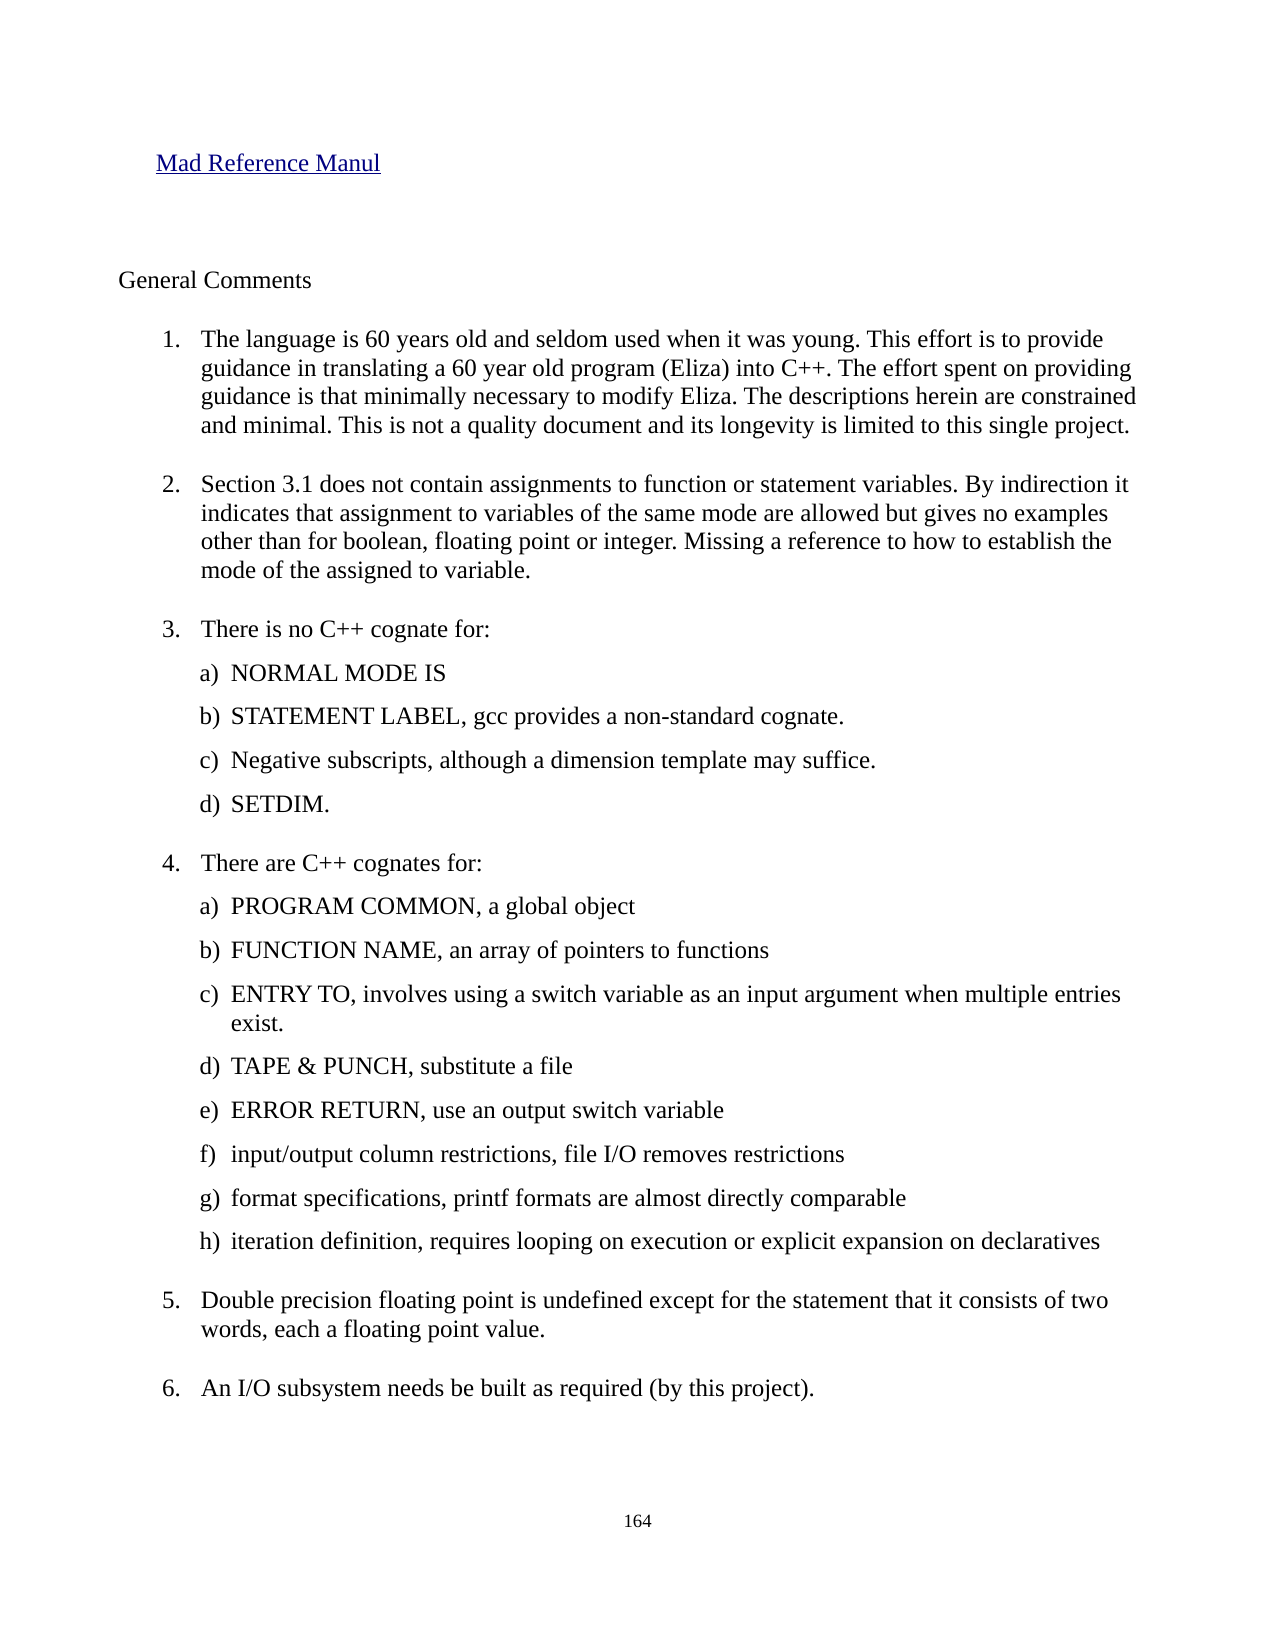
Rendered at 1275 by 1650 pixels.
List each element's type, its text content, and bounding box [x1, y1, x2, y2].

text General Comments [118, 265, 1157, 294]
list STATEMENT LABEL, gcc provides a non-standard cognate. [193, 701, 1157, 730]
list format specifications, printf formats are almost directly comparable [193, 1183, 1157, 1211]
list input/output column restrictions, file I/O removes restrictions [193, 1139, 1157, 1168]
list There is no C++ cognate for: [156, 614, 1157, 643]
list TAPE & PUNCH, substitute a file [193, 1051, 1157, 1080]
list Negative subscripts, although a dimension template may suffice. [193, 745, 1157, 774]
list iteration definition, requires looping on execution or explicit expansion on declaratives [193, 1226, 1157, 1255]
list The language is 60 years old and seldom used when it was young. This effort is to provide guidance in translating a 60 year old program (Eliza) into C++. The effort spent on providing guidance is that minimally necessary to modify Eliza. The descriptions herein are constrained and minimal. This is not a quality document and its longevity is limited to this single project. [156, 324, 1157, 439]
list ENTRY TO, involves using a switch variable as an input argument when multiple entries exist. [193, 979, 1157, 1036]
list Double precision floating point is undefined except for the statement that it consists of two words, each a floating point value. [156, 1285, 1157, 1343]
list SETDIM. [193, 789, 1157, 818]
list NORMAL MODE IS [193, 658, 1157, 686]
list There are C++ cognates for: [156, 848, 1157, 876]
list ERROR RETURN, use an output switch variable [193, 1095, 1157, 1124]
list An I/O subsystem needs be built as required (by this project). [156, 1373, 1157, 1401]
list PROGRAM COMMON, a global object [193, 891, 1157, 920]
list FUNCTION NAME, an array of pointers to functions [193, 935, 1157, 964]
list Section 3.1 does not contain assignments to function or statement variables. By indirection it indicates that assignment to variables of the same mode are allowed but gives no examples other than for boolean, floating point or integer. Missing a reference to how to establish the mode of the assigned to variable. [156, 469, 1157, 584]
